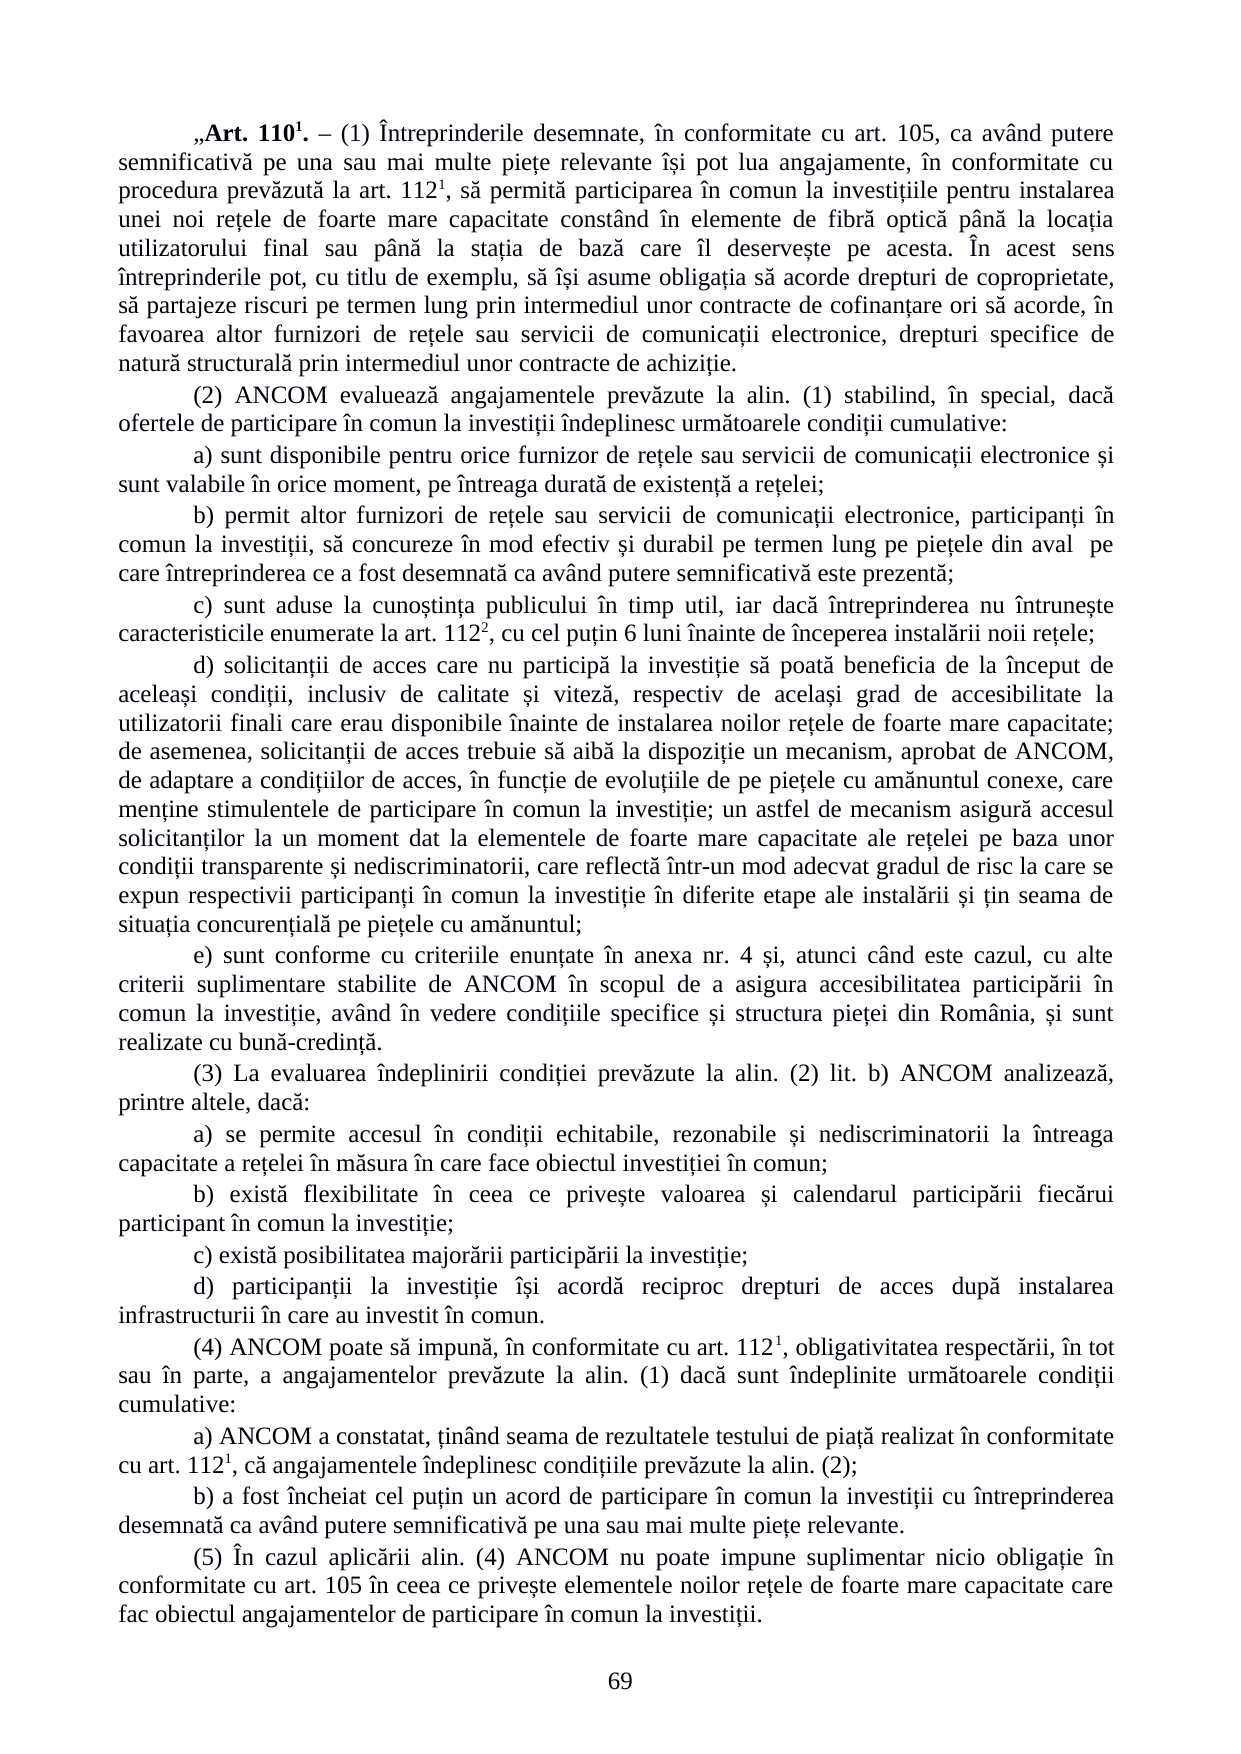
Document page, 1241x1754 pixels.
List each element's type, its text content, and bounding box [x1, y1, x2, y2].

text (4) ANCOM poate să impună, în conformitate cu art. 1121, obligativitatea respectării, în tot sau în parte, a angajamentelor prevăzute la alin. (1) dacă sunt îndeplinite următoarele condiții cumulative: [118, 1332, 1115, 1418]
text b) a fost încheiat cel puțin un acord de participare în comun la investiții cu întreprinderea desemnată ca având putere semnificativă pe una sau mai multe piețe relevante. [118, 1481, 1115, 1539]
text c) există posibilitatea majorării participării la investiție; [118, 1240, 1115, 1268]
text a) se permite accesul în condiții echitabile, rezonabile și nediscriminatorii la întreaga capacitate a rețelei în măsura în care face obiectul investiției în comun; [118, 1119, 1115, 1176]
text c) sunt aduse la cunoștința publicului în timp util, iar dacă întreprinderea nu întrunește caracteristicile enumerate la art. 1122, cu cel puțin 6 luni înainte de începerea instalării noii rețele; [118, 590, 1115, 647]
text b) permit altor furnizori de rețele sau servicii de comunicații electronice, participanți în comun la investiții, să concureze în mod efectiv și durabil pe termen lung pe piețele din aval pe care întreprinderea ce a fost desemnată ca având putere semnificativă este prezentă; [118, 501, 1115, 587]
text (3) La evaluarea îndeplinirii condiției prevăzute la alin. (2) lit. b) ANCOM analizează, printre altele, dacă: [118, 1058, 1115, 1116]
text „Art. 1101. – (1) Întreprinderile desemnate, în conformitate cu art. 105, ca având putere semnificativă pe una sau mai multe piețe relevante își pot lua angajamente, în conformitate cu procedura prevăzută la art. 1121, să permită participarea în comun la investițiile pentru instalarea unei noi rețele de foarte mare capacitate constând în elemente de fibră optică până la locația utilizatorului final sau până la stația de bază care îl deservește pe acesta. În acest sens întreprinderile pot, cu titlu de exemplu, să își asume obligația să acorde drepturi de coproprietate, să partajeze riscuri pe termen lung prin intermediul unor contracte de cofinanțare ori să acorde, în favoarea altor furnizori de rețele sau servicii de comunicații electronice, drepturi specifice de natură structurală prin intermediul unor contracte de achiziție. [118, 118, 1115, 377]
text (2) ANCOM evaluează angajamentele prevăzute la alin. (1) stabilind, în special, dacă ofertele de participare în comun la investiții îndeplinesc următoarele condiții cumulative: [118, 380, 1115, 437]
text d) participanții la investiție își acordă reciproc drepturi de acces după instalarea infrastructurii în care au investit în comun. [118, 1271, 1115, 1329]
text a) ANCOM a constatat, ținând seama de rezultatele testului de piață realizat în conformitate cu art. 1121, că angajamentele îndeplinesc condițiile prevăzute la alin. (2); [118, 1421, 1115, 1478]
text a) sunt disponibile pentru orice furnizor de rețele sau servicii de comunicații electronice și sunt valabile în orice moment, pe întreaga durată de existență a rețelei; [118, 440, 1115, 498]
text d) solicitanții de acces care nu participă la investiție să poată beneficia de la început de aceleași condiții, inclusiv de calitate și viteză, respectiv de același grad de accesibilitate la utilizatorii finali care erau disponibile înainte de instalarea noilor rețele de foarte mare capacitate; de asemenea, solicitanții de acces trebuie să aibă la dispoziție un mecanism, aprobat de ANCOM, de adaptare a condițiilor de acces, în funcție de evoluțiile de pe piețele cu amănuntul conexe, care menține stimulentele de participare în comun la investiție; un astfel de mecanism asigură accesul solicitanților la un moment dat la elementele de foarte mare capacitate ale rețelei pe baza unor condiții transparente și nediscriminatorii, care reflectă într-un mod adecvat gradul de risc la care se expun respectivii participanți în comun la investiție în diferite etape ale instalării și țin seama de situația concurențială pe piețele cu amănuntul; [118, 650, 1115, 938]
text e) sunt conforme cu criteriile enunțate în anexa nr. 4 și, atunci când este cazul, cu alte criterii suplimentare stabilite de ANCOM în scopul de a asigura accesibilitatea participării în comun la investiție, având în vedere condițiile specifice și structura pieței din România, și sunt realizate cu bună-credință. [118, 941, 1115, 1056]
text (5) În cazul aplicării alin. (4) ANCOM nu poate impune suplimentar nicio obligație în conformitate cu art. 105 în ceea ce privește elementele noilor rețele de foarte mare capacitate care fac obiectul angajamentelor de participare în comun la investiții. [118, 1542, 1115, 1628]
text b) există flexibilitate în ceea ce privește valoarea și calendarul participării fiecărui participant în comun la investiție; [118, 1179, 1115, 1237]
